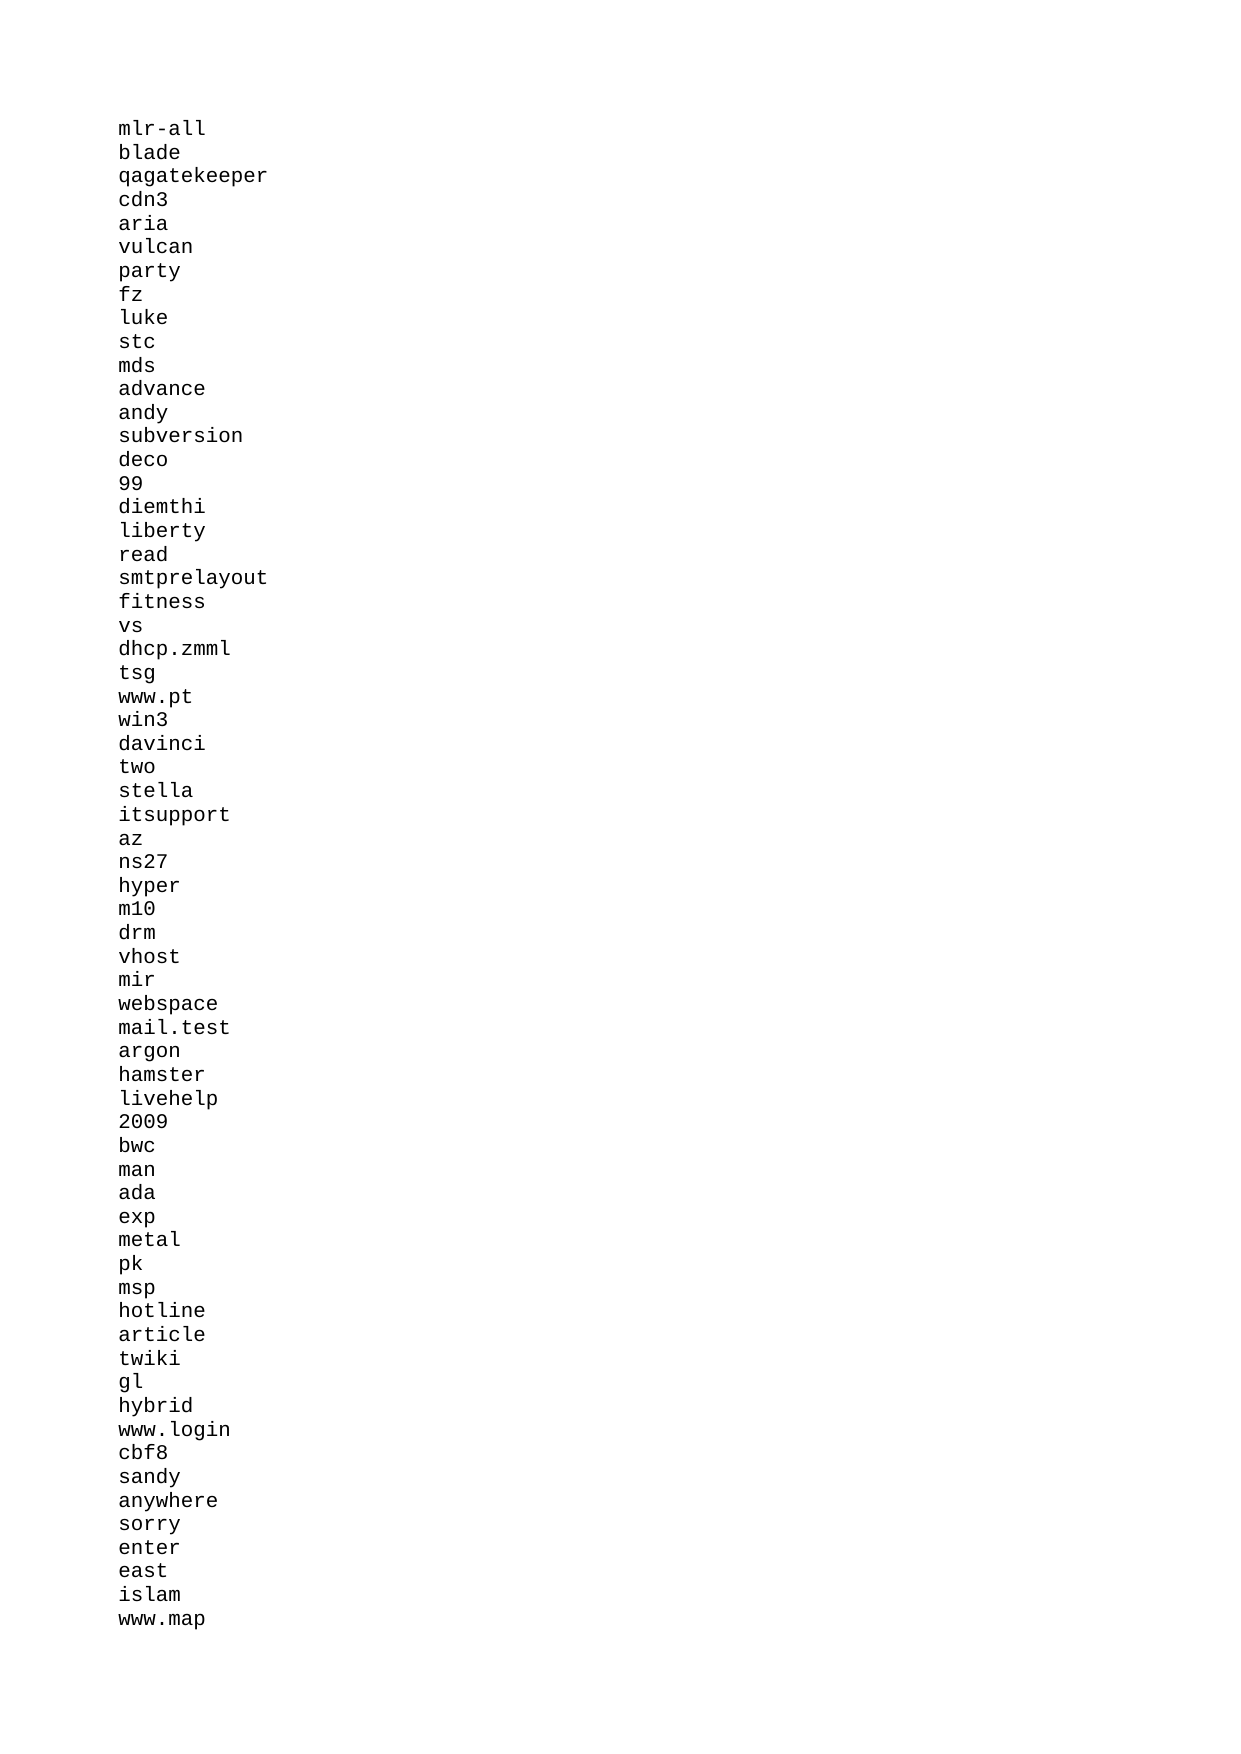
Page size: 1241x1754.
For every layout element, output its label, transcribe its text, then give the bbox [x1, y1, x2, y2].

text diemthi [118, 496, 1122, 520]
text www.pt [118, 686, 1122, 709]
text www.map [118, 1608, 1122, 1631]
text mds [118, 354, 1122, 378]
text m10 [118, 898, 1122, 922]
text smtprelayout [118, 567, 1122, 591]
text cbf8 [118, 1442, 1122, 1466]
text andy [118, 402, 1122, 426]
text blade [118, 142, 1122, 165]
text exp [118, 1206, 1122, 1229]
text msp [118, 1277, 1122, 1300]
text sandy [118, 1466, 1122, 1489]
text vulcan [118, 236, 1122, 260]
text ns27 [118, 851, 1122, 875]
text fz [118, 284, 1122, 307]
text win3 [118, 709, 1122, 733]
text read [118, 544, 1122, 567]
text ada [118, 1182, 1122, 1206]
text argon [118, 1040, 1122, 1064]
text davinci [118, 733, 1122, 757]
text advance [118, 378, 1122, 402]
text sorry [118, 1513, 1122, 1537]
text hybrid [118, 1395, 1122, 1419]
text aria [118, 213, 1122, 236]
text islam [118, 1584, 1122, 1608]
text hamster [118, 1064, 1122, 1088]
text enter [118, 1537, 1122, 1561]
text 99 [118, 473, 1122, 496]
text subversion [118, 426, 1122, 449]
text az [118, 827, 1122, 851]
text gl [118, 1371, 1122, 1395]
text webspace [118, 993, 1122, 1017]
text deco [118, 449, 1122, 473]
text mir [118, 969, 1122, 993]
text east [118, 1561, 1122, 1584]
text anywhere [118, 1489, 1122, 1513]
text pk [118, 1253, 1122, 1277]
text party [118, 260, 1122, 284]
text stc [118, 331, 1122, 354]
text www.login [118, 1419, 1122, 1442]
text vs [118, 615, 1122, 638]
text stella [118, 780, 1122, 804]
text drm [118, 922, 1122, 946]
text dhcp.zmml [118, 638, 1122, 662]
text 2009 [118, 1111, 1122, 1135]
text twiki [118, 1348, 1122, 1371]
text livehelp [118, 1088, 1122, 1111]
text metal [118, 1229, 1122, 1253]
text itsupport [118, 804, 1122, 827]
text tsg [118, 662, 1122, 686]
text mail.test [118, 1017, 1122, 1040]
text hotline [118, 1300, 1122, 1324]
text two [118, 757, 1122, 780]
text bwc [118, 1135, 1122, 1158]
text vhost [118, 946, 1122, 969]
text article [118, 1324, 1122, 1348]
text cdn3 [118, 189, 1122, 213]
text liberty [118, 520, 1122, 544]
text fitness [118, 591, 1122, 615]
text hyper [118, 875, 1122, 898]
text luke [118, 307, 1122, 331]
text qagatekeeper [118, 165, 1122, 189]
text man [118, 1158, 1122, 1182]
text mlr-all [118, 118, 1122, 142]
